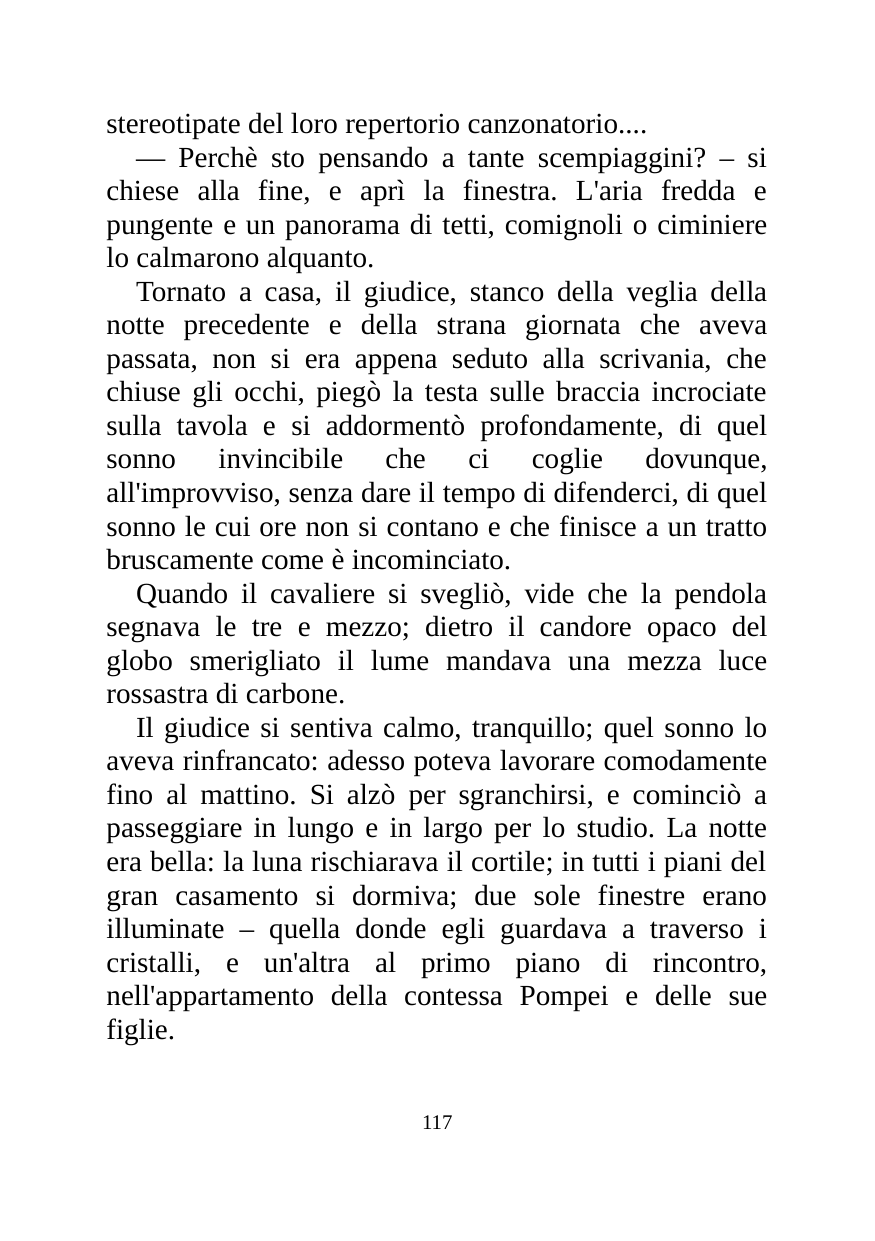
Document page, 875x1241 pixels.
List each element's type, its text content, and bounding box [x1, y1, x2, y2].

text Quando il cavaliere si svegliò, vide che la pendola segnava le tre e mezzo; dietro il candore opaco del globo smerigliato il lume mandava una mezza luce rossastra di carbone. [106, 576, 768, 710]
text stereotipate del loro repertorio canzonatorio.... [106, 106, 768, 140]
text Il giudice si sentiva calmo, tranquillo; quel sonno lo aveva rinfrancato: adesso poteva lavorare comodamente fino al mattino. Si alzò per sgranchirsi, e cominciò a passeggiare in lungo e in largo per lo studio. La notte era bella: la luna rischiarava il cortile; in tutti i piani del gran casamento si dormiva; due sole finestre erano illuminate – quella donde egli guardava a traverso i cristalli, e un'altra al primo piano di rincontro, nell'appartamento della contessa Pompei e delle sue figlie. [106, 710, 768, 1045]
text Tornato a casa, il giudice, stanco della veglia della notte precedente e della strana giornata che aveva passata, non si era appena seduto alla scrivania, che chiuse gli occhi, piegò la testa sulle braccia incrociate sulla tavola e si addormentò profondamente, di quel sonno invincibile che ci coglie dovunque, all'improvviso, senza dare il tempo di difenderci, di quel sonno le cui ore non si contano e che finisce a un tratto bruscamente come è incominciato. [106, 274, 768, 576]
text — Perchè sto pensando a tante scempiaggini? – si chiese alla fine, e aprì la finestra. L'aria fredda e pungente e un panorama di tetti, comignoli o ciminiere lo calmarono alquanto. [106, 140, 768, 274]
